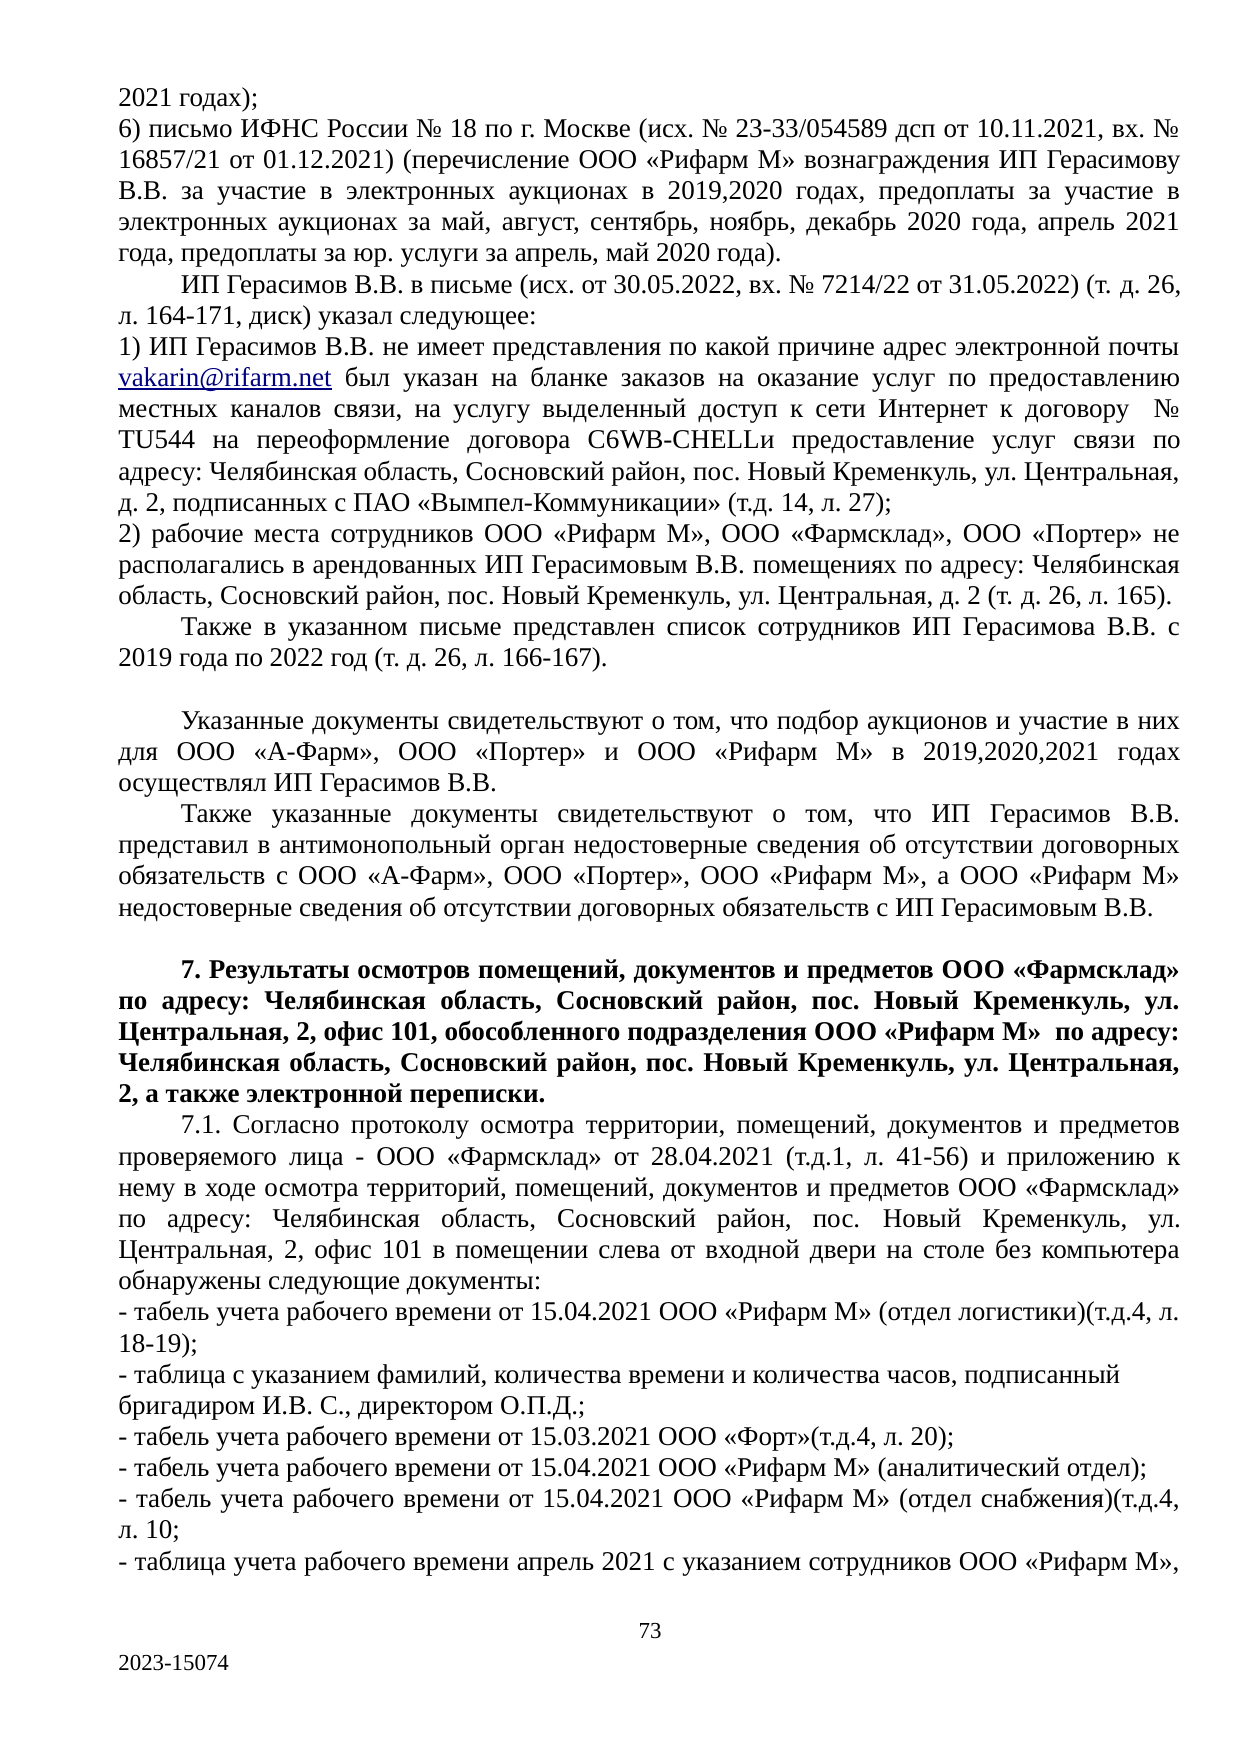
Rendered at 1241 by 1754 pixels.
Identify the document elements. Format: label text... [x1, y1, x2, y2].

text бригадиром И.В. С., директором О.П.Д.; [118, 1389, 1181, 1420]
text - таблица с указанием фамилий, количества времени и количества часов, подписанный [118, 1358, 1181, 1389]
text 1) ИП Герасимов В.В. не имеет представления по какой причине адрес электронной почты vakarin@rifarm.net был указан на бланке заказов на оказание услуг по предоставлению местных каналов связи, на услугу выделенный доступ к сети Интернет к договору № TU544 на переоформление договора С6WB-CHELLи предоставление услуг связи по адресу: Челябинская область, Сосновский район, пос. Новый Кременкуль, ул. Центральная, д. 2, подписанных с ПАО «Вымпел-Коммуникации» (т.д. 14, л. 27); [118, 330, 1181, 517]
text 2) рабочие места сотрудников ООО «Рифарм М», ООО «Фармсклад», ООО «Портер» не располагались в арендованных ИП Герасимовым В.В. помещениях по адресу: Челябинская область, Сосновский район, пос. Новый Кременкуль, ул. Центральная, д. 2 (т. д. 26, л. 165). [118, 517, 1181, 610]
text 2021 годах); [118, 81, 1181, 112]
text - табель учета рабочего времени от 15.03.2021 ООО «Форт»(т.д.4, л. 20); [118, 1420, 1181, 1451]
text ИП Герасимов В.В. в письме (исх. от 30.05.2022, вх. № 7214/22 от 31.05.2022) (т. д. 26, л. 164-171, диск) указал следующее: [118, 268, 1181, 330]
text - табель учета рабочего времени от 15.04.2021 ООО «Рифарм М» (отдел снабжения)(т.д.4, л. 10; [118, 1482, 1181, 1545]
text Также указанные документы свидетельствуют о том, что ИП Герасимов В.В. представил в антимонопольный орган недостоверные сведения об отсутствии договорных обязательств с ООО «А-Фарм», ООО «Портер», ООО «Рифарм М», а ООО «Рифарм М» недостоверные сведения об отсутствии договорных обязательств с ИП Герасимовым В.В. [118, 797, 1181, 922]
text - таблица учета рабочего времени апрель 2021 с указанием сотрудников ООО «Рифарм М», [118, 1545, 1181, 1576]
text Также в указанном письме представлен список сотрудников ИП Герасимова В.В. с 2019 года по 2022 год (т. д. 26, л. 166-167). [118, 610, 1181, 673]
text - табель учета рабочего времени от 15.04.2021 ООО «Рифарм М» (аналитический отдел); [118, 1451, 1181, 1482]
text 7. Результаты осмотров помещений, документов и предметов ООО «Фармсклад» по адресу: Челябинская область, Сосновский район, пос. Новый Кременкуль, ул. Центральная, 2, офис 101, обособленного подразделения ООО «Рифарм М» по адресу: Челябинская область, Сосновский район, пос. Новый Кременкуль, ул. Центральная, 2, а также электронной переписки. [118, 953, 1181, 1109]
text - табель учета рабочего времени от 15.04.2021 ООО «Рифарм М» (отдел логистики)(т.д.4, л. 18-19); [118, 1296, 1181, 1358]
text 7.1. Согласно протоколу осмотра территории, помещений, документов и предметов проверяемого лица - ООО «Фармсклад» от 28.04.2021 (т.д.1, л. 41-56) и приложению к нему в ходе осмотра территорий, помещений, документов и предметов ООО «Фармсклад» по адресу: Челябинская область, Сосновский район, пос. Новый Кременкуль, ул. Центральная, 2, офис 101 в помещении слева от входной двери на столе без компьютера обнаружены следующие документы: [118, 1109, 1181, 1296]
text 6) письмо ИФНС России № 18 по г. Москве (исх. № 23-33/054589 дсп от 10.11.2021, вх. № 16857/21 от 01.12.2021) (перечисление ООО «Рифарм М» вознаграждения ИП Герасимову В.В. за участие в электронных аукционах в 2019,2020 годах, предоплаты за участие в электронных аукционах за май, август, сентябрь, ноябрь, декабрь 2020 года, апрель 2021 года, предоплаты за юр. услуги за апрель, май 2020 года). [118, 112, 1181, 268]
text Указанные документы свидетельствуют о том, что подбор аукционов и участие в них для ООО «А-Фарм», ООО «Портер» и ООО «Рифарм М» в 2019,2020,2021 годах осуществлял ИП Герасимов В.В. [118, 704, 1181, 797]
